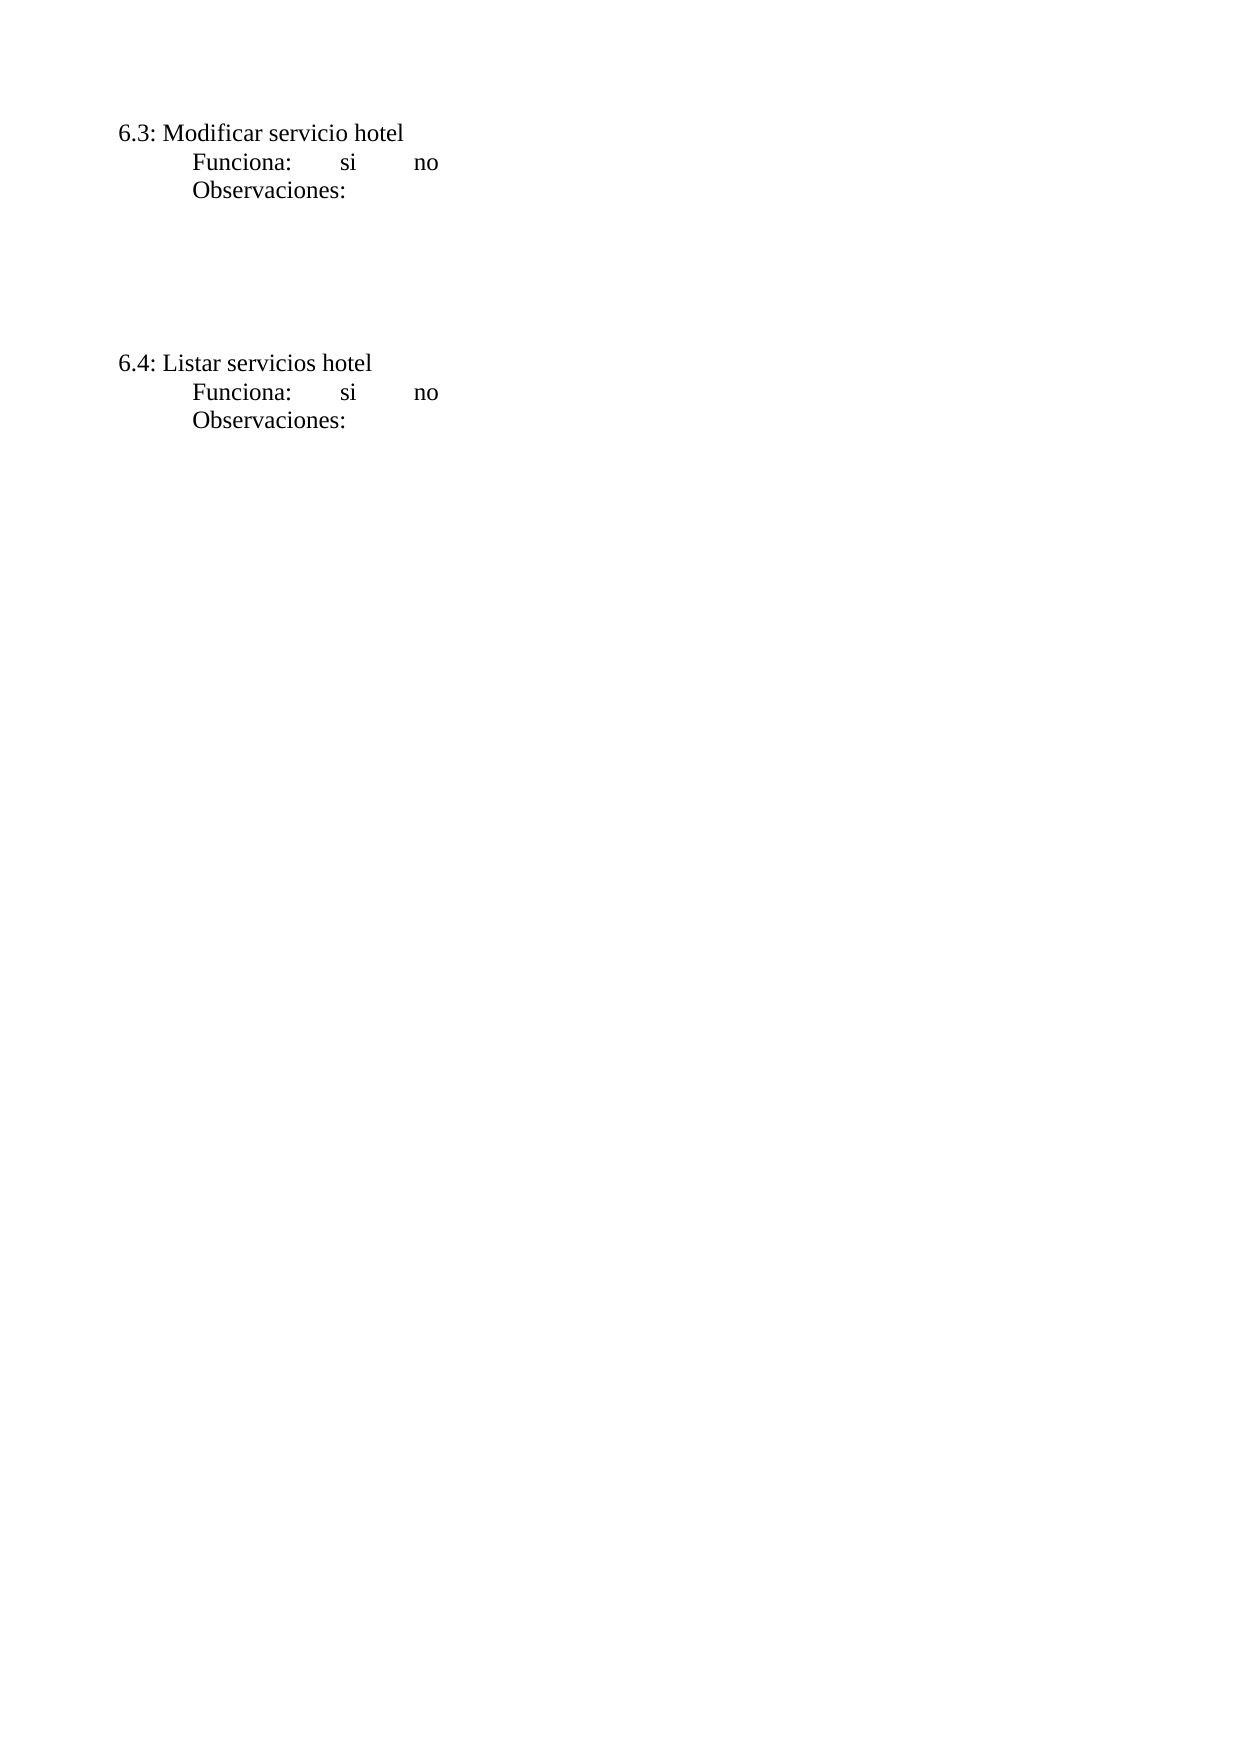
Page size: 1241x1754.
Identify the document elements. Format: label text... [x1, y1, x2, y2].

text 6.4: Listar servicios hotel [118, 348, 1122, 377]
text Observaciones: [118, 176, 1122, 204]
text Observaciones: [118, 406, 1122, 434]
text Funciona: si no [118, 377, 1122, 406]
text 6.3: Modificar servicio hotel [118, 118, 1122, 147]
text Funciona: si no [118, 147, 1122, 176]
